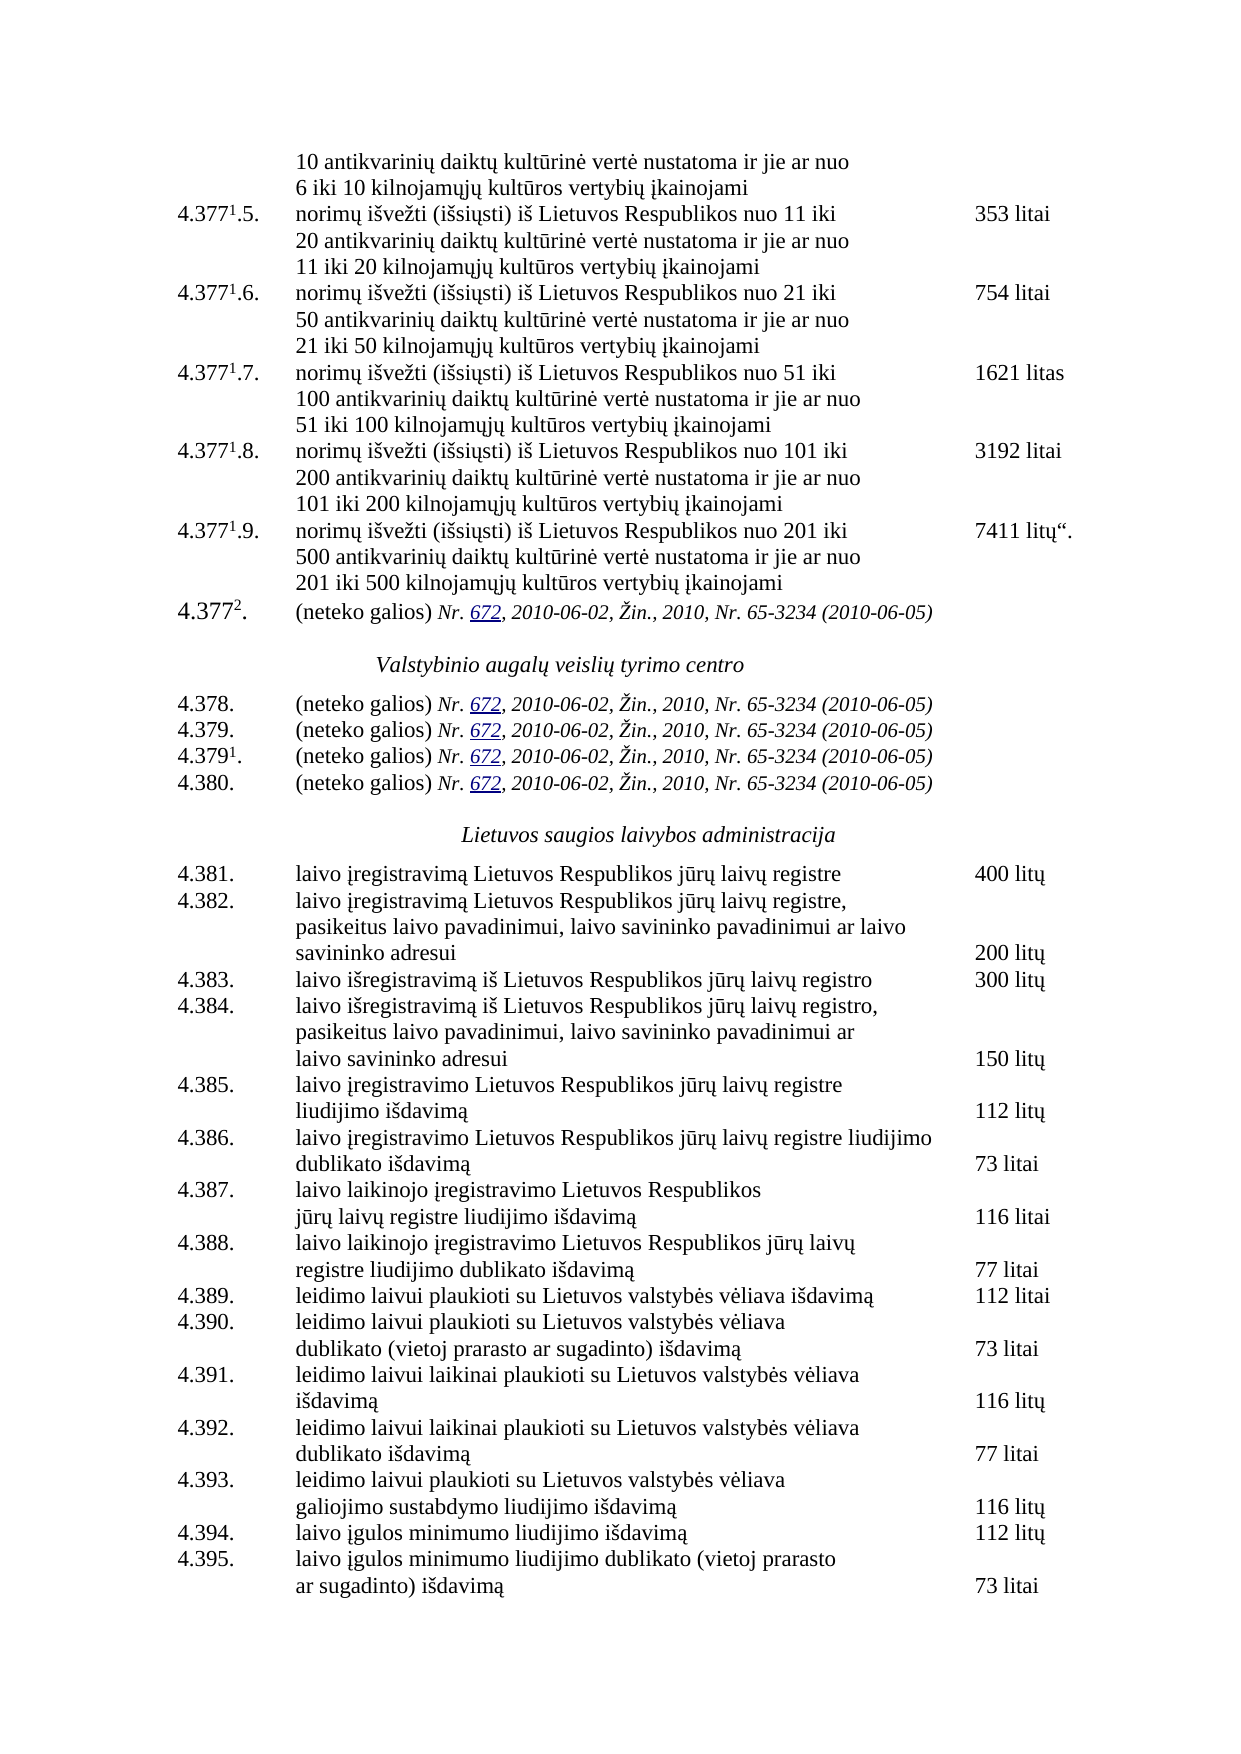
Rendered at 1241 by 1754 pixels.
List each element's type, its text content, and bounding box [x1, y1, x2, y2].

text 4.384. laivo išregistravimą iš Lietuvos Respublikos jūrų laivų registro, [177, 992, 1122, 1018]
text 100 antikvarinių daiktų kultūrinė vertė nustatoma ir jie ar nuo [177, 385, 1122, 411]
text 4.387. laivo laikinojo įregistravimo Lietuvos Respublikos [177, 1177, 1122, 1203]
text 201 iki 500 kilnojamųjų kultūros vertybių įkainojami [177, 569, 1122, 596]
text 11 iki 20 kilnojamųjų kultūros vertybių įkainojami [177, 253, 1122, 279]
text 4.395. laivo įgulos minimumo liudijimo dublikato (vietoj prarasto [177, 1546, 1122, 1572]
text 4.3771.8. norimų išvežti (išsiųsti) iš Lietuvos Respublikos nuo 101 iki 3192 litai [177, 438, 1122, 464]
text 200 antikvarinių daiktų kultūrinė vertė nustatoma ir jie ar nuo [177, 464, 1122, 490]
text Valstybinio augalų veislių tyrimo centro [177, 651, 945, 677]
text 4.3791. (neteko galios) Nr. 672, 2010-06-02, Žin., 2010, Nr. 65-3234 (2010-06-05) [177, 742, 945, 769]
text 6 iki 10 kilnojamųjų kultūros vertybių įkainojami [177, 174, 1122, 200]
text 4.3771.6. norimų išvežti (išsiųsti) iš Lietuvos Respublikos nuo 21 iki 754 litai [177, 279, 1122, 306]
text 4.394. laivo įgulos minimumo liudijimo išdavimą 112 litų [177, 1519, 1122, 1546]
text 101 iki 200 kilnojamųjų kultūros vertybių įkainojami [177, 490, 1122, 517]
text pasikeitus laivo pavadinimui, laivo savininko pavadinimui ar [177, 1018, 1122, 1045]
text 50 antikvarinių daiktų kultūrinė vertė nustatoma ir jie ar nuo [177, 306, 1122, 332]
text 4.391. leidimo laivui laikinai plaukioti su Lietuvos valstybės vėliava [177, 1361, 1122, 1387]
text 4.386. laivo įregistravimo Lietuvos Respublikos jūrų laivų registre liudijimo [177, 1124, 1122, 1150]
text ar sugadinto) išdavimą 73 litai [177, 1572, 1122, 1598]
text 4.382. laivo įregistravimą Lietuvos Respublikos jūrų laivų registre, [177, 887, 1122, 913]
text 4.385. laivo įregistravimo Lietuvos Respublikos jūrų laivų registre [177, 1071, 1122, 1097]
text 21 iki 50 kilnojamųjų kultūros vertybių įkainojami [177, 332, 1122, 358]
text 4.390. leidimo laivui plaukioti su Lietuvos valstybės vėliava [177, 1308, 1122, 1335]
text 4.392. leidimo laivui laikinai plaukioti su Lietuvos valstybės vėliava [177, 1414, 1122, 1440]
text liudijimo išdavimą 112 litų [177, 1097, 1122, 1124]
text Lietuvos saugios laivybos administracija [177, 821, 1122, 848]
text 20 antikvarinių daiktų kultūrinė vertė nustatoma ir jie ar nuo [177, 227, 1122, 253]
text 4.388. laivo laikinojo įregistravimo Lietuvos Respublikos jūrų laivų [177, 1229, 1122, 1256]
text 10 antikvarinių daiktų kultūrinė vertė nustatoma ir jie ar nuo [177, 148, 1122, 174]
text 4.380. (neteko galios) Nr. 672, 2010-06-02, Žin., 2010, Nr. 65-3234 (2010-06-05) [177, 769, 1122, 795]
text dublikato išdavimą 77 litai [177, 1440, 1122, 1466]
text 4.3772. (neteko galios) Nr. 672, 2010-06-02, Žin., 2010, Nr. 65-3234 (2010-06-05) [177, 596, 945, 624]
text galiojimo sustabdymo liudijimo išdavimą 116 litų [177, 1493, 1122, 1519]
text 500 antikvarinių daiktų kultūrinė vertė nustatoma ir jie ar nuo [177, 543, 1122, 569]
text 4.389. leidimo laivui plaukioti su Lietuvos valstybės vėliava išdavimą 112 litai [177, 1282, 1122, 1308]
text 4.383. laivo išregistravimą iš Lietuvos Respublikos jūrų laivų registro 300 litų [177, 966, 1122, 992]
text laivo savininko adresui 150 litų [177, 1045, 1122, 1071]
text dublikato išdavimą 73 litai [177, 1150, 1122, 1177]
text dublikato (vietoj prarasto ar sugadinto) išdavimą 73 litai [177, 1335, 1122, 1361]
text pasikeitus laivo pavadinimui, laivo savininko pavadinimui ar laivo [177, 913, 1122, 939]
text 51 iki 100 kilnojamųjų kultūros vertybių įkainojami [177, 411, 1122, 438]
text 4.381. laivo įregistravimą Lietuvos Respublikos jūrų laivų registre 400 litų [177, 860, 1122, 887]
text 4.3771.5. norimų išvežti (išsiųsti) iš Lietuvos Respublikos nuo 11 iki 353 litai [177, 200, 1122, 227]
text 4.393. leidimo laivui plaukioti su Lietuvos valstybės vėliava [177, 1466, 1122, 1493]
text 4.3771.7. norimų išvežti (išsiųsti) iš Lietuvos Respublikos nuo 51 iki 1621 litas [177, 358, 1122, 385]
text savininko adresui 200 litų [177, 939, 1122, 966]
text registre liudijimo dublikato išdavimą 77 litai [177, 1256, 1122, 1282]
text jūrų laivų registre liudijimo išdavimą 116 litai [177, 1203, 1122, 1229]
text išdavimą 116 litų [177, 1387, 1122, 1414]
text 4.3771.9. norimų išvežti (išsiųsti) iš Lietuvos Respublikos nuo 201 iki 7411 litų“. [177, 517, 1122, 543]
text 4.378. (neteko galios) Nr. 672, 2010-06-02, Žin., 2010, Nr. 65-3234 (2010-06-05) [177, 690, 945, 716]
text 4.379. (neteko galios) Nr. 672, 2010-06-02, Žin., 2010, Nr. 65-3234 (2010-06-05) [177, 716, 945, 742]
